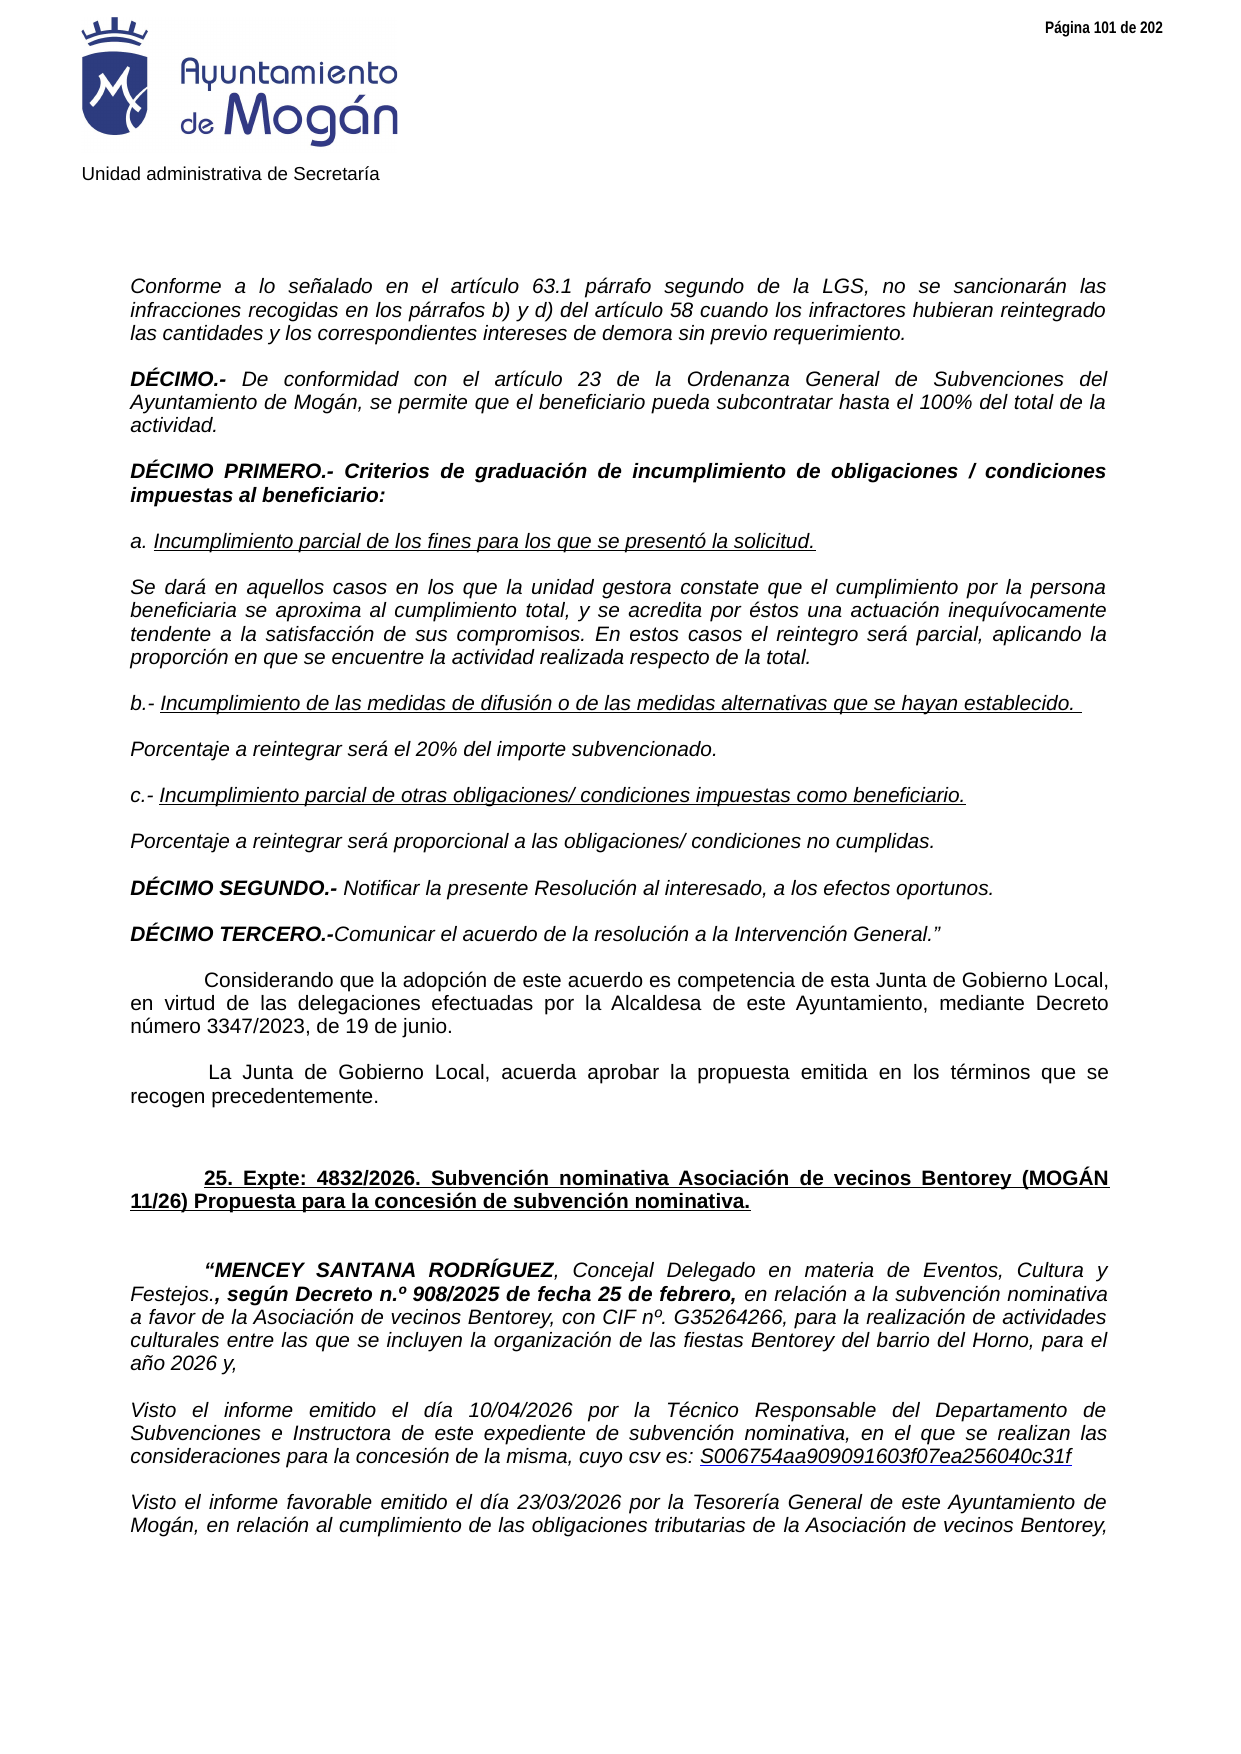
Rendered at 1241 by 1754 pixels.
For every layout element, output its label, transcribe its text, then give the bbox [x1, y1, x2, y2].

text Conforme a lo señalado en el artículo 63.1 párrafo segundo de la LGS, no se sancionarán las infracciones recogidas en los párrafos b) y d) del artículo 58 cuando los infractores hubieran reintegrado las cantidades y los correspondientes intereses de demora sin previo requerimiento. [130, 275, 1110, 344]
text Porcentaje a reintegrar será el 20% del importe subvencionado. [130, 738, 1110, 761]
text DÉCIMO PRIMERO.- Criterios de graduación de incumplimiento de obligaciones / condiciones impuestas al beneficiario: [130, 460, 1110, 507]
text DÉCIMO TERCERO.-Comunicar el acuerdo de la resolución a la Intervención General.” [130, 922, 1110, 945]
text Visto el informe favorable emitido el día 23/03/2026 por la Tesorería General de este Ayuntamiento de Mogán, en relación al cumplimiento de las obligaciones tributarias de la Asociación de vecinos Bentorey, [130, 1491, 1110, 1537]
text “MENCEY SANTANA RODRÍGUEZ, Concejal Delegado en materia de Eventos, Cultura y Festejos., según Decreto n.º 908/2025 de fecha 25 de febrero, en relación a la subvención nominativa a favor de la Asociación de vecinos Bentorey, con CIF nº. G35264266, para la realización de actividades culturales entre las que se incluyen la organización de las fiestas Bentorey del barrio del Horno, para el año 2026 y, [130, 1259, 1110, 1375]
text a. Incumplimiento parcial de los fines para los que se presentó la solicitud. [130, 529, 1110, 553]
text c.- Incumplimiento parcial de otras obligaciones/ condiciones impuestas como beneficiario. [130, 784, 1110, 807]
picture [81, 17, 398, 153]
text Se dará en aquellos casos en los que la unidad gestora constate que el cumplimiento por la persona beneficiaria se aproxima al cumplimiento total, y se acredita por éstos una actuación inequívocamente tendente a la satisfacción de sus compromisos. En estos casos el reintegro será parcial, aplicando la proporción en que se encuentre la actividad realizada respecto de la total. [130, 576, 1110, 668]
text 25. Expte: 4832/2026. Subvención nominativa Asociación de vecinos Bentorey (MOGÁN 11/26) Propuesta para la concesión de subvención nominativa. [130, 1166, 1110, 1213]
text DÉCIMO.- De conformidad con el artículo 23 de la Ordenanza General de Subvenciones del Ayuntamiento de Mogán, se permite que el beneficiario pueda subcontratar hasta el 100% del total de la actividad. [130, 367, 1110, 437]
text La Junta de Gobierno Local, acuerda aprobar la propuesta emitida en los términos que se recogen precedentemente. [130, 1061, 1110, 1107]
text b.- Incumplimiento de las medidas de difusión o de las medidas alternativas que se hayan establecido. [130, 691, 1110, 715]
text Visto el informe emitido el día 10/04/2026 por la Técnico Responsable del Departamento de Subvenciones e Instructora de este expediente de subvención nominativa, en el que se realizan las consideraciones para la concesión de la misma, cuyo csv es: S006754aa909091603f07ea256040c31f [130, 1398, 1110, 1468]
text Considerando que la adopción de este acuerdo es competencia de esta Junta de Gobierno Local, en virtud de las delegaciones efectuadas por la Alcaldesa de este Ayuntamiento, mediante Decreto número 3347/2023, de 19 de junio. [130, 968, 1110, 1038]
text Porcentaje a reintegrar será proporcional a las obligaciones/ condiciones no cumplidas. [130, 830, 1110, 853]
text DÉCIMO SEGUNDO.- Notificar la presente Resolución al interesado, a los efectos oportunos. [130, 876, 1110, 899]
